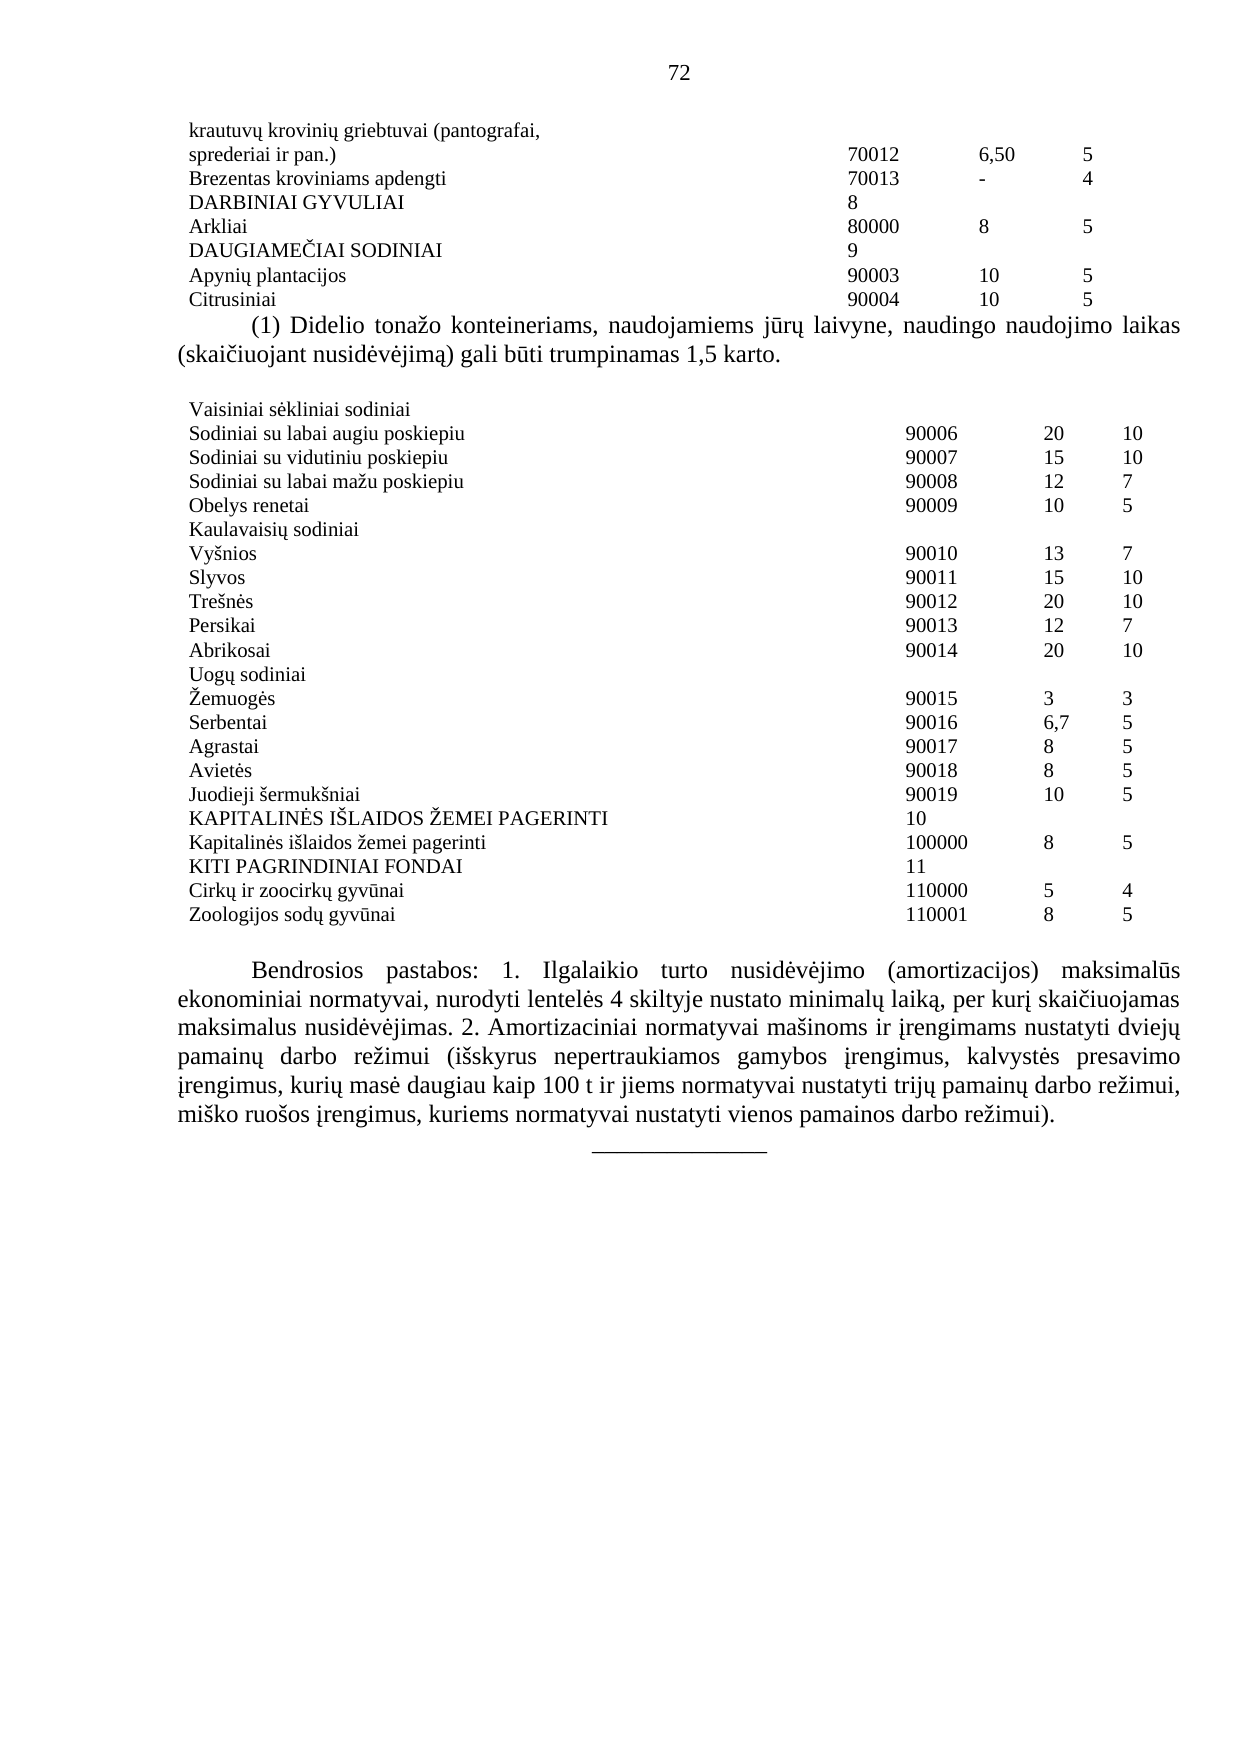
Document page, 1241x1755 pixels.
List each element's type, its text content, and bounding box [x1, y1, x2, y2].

table_cell 3 [1032, 686, 1111, 710]
table_cell 15 [1032, 445, 1111, 469]
table_cell 100000 [894, 830, 1032, 854]
table_cell Sodiniai su labai augiu poskiepiu [177, 421, 894, 445]
table_cell 8 [836, 190, 967, 214]
table_cell [1032, 806, 1111, 830]
table_cell krautuvų krovinių griebtuvai (pantografai, [177, 118, 836, 142]
table_cell 80000 [836, 214, 967, 238]
table_cell 5 [1071, 142, 1181, 166]
table_cell 5 [1111, 710, 1181, 734]
table_cell 90016 [894, 710, 1032, 734]
table_cell 10 [967, 263, 1071, 287]
table_cell 70013 [836, 166, 967, 190]
table_cell 10 [1032, 782, 1111, 806]
table_cell Vyšnios [177, 541, 894, 565]
table_cell [967, 239, 1071, 262]
table_cell 10 [1111, 445, 1181, 469]
table_cell 90010 [894, 541, 1032, 565]
table_cell [1111, 806, 1181, 830]
table_cell DARBINIAI GYVULIAI [177, 190, 836, 214]
table_header [894, 397, 1032, 421]
table_cell 5 [1071, 214, 1181, 238]
table_cell 8 [1032, 758, 1111, 782]
table_cell [967, 190, 1071, 214]
table_cell [894, 662, 1032, 686]
table_cell 5 [1111, 902, 1181, 926]
table_cell KITI PAGRINDINIAI FONDAI [177, 854, 894, 878]
table_cell 7 [1111, 469, 1181, 493]
table_cell Arkliai [177, 214, 836, 238]
table_cell 10 [1111, 589, 1181, 613]
table_cell 10 [1111, 565, 1181, 589]
table_cell [1111, 854, 1181, 878]
table_cell 10 [1032, 493, 1111, 517]
table_cell 5 [1071, 263, 1181, 287]
text (1) Didelio tonažo konteineriams, naudojamiems jūrų laivyne, naudingo naudojimo laikas (skaičiuojant nusidėvėjimą) gali būti trumpinamas 1,5 karto. [177, 311, 1181, 368]
table_cell [836, 118, 967, 142]
table_cell 110001 [894, 902, 1032, 926]
text ______________ [177, 1127, 1181, 1156]
table_cell 8 [967, 214, 1071, 238]
table_cell 5 [1111, 782, 1181, 806]
table_cell 90009 [894, 493, 1032, 517]
table_cell 90011 [894, 565, 1032, 589]
table_cell [894, 517, 1032, 541]
table_cell 12 [1032, 469, 1111, 493]
table_cell Cirkų ir zoocirkų gyvūnai [177, 878, 894, 902]
table_cell 9 [836, 239, 967, 262]
table_cell 20 [1032, 421, 1111, 445]
table_cell 11 [894, 854, 1032, 878]
table_cell 8 [1032, 830, 1111, 854]
table_cell Persikai [177, 614, 894, 637]
table_cell 90015 [894, 686, 1032, 710]
table_cell 10 [894, 806, 1032, 830]
table_cell 5 [1111, 758, 1181, 782]
table_cell Kapitalinės išlaidos žemei pagerinti [177, 830, 894, 854]
table_cell Avietės [177, 758, 894, 782]
table_cell Abrikosai [177, 638, 894, 662]
table_cell Kaulavaisių sodiniai [177, 517, 894, 541]
table_cell 90003 [836, 263, 967, 287]
table_cell [1071, 239, 1181, 262]
table_cell Citrusiniai [177, 287, 836, 311]
table_cell KAPITALINĖS IŠLAIDOS ŽEMEI PAGERINTI [177, 806, 894, 830]
table_cell 90012 [894, 589, 1032, 613]
table_cell Sodiniai su labai mažu poskiepiu [177, 469, 894, 493]
table_cell 4 [1111, 878, 1181, 902]
table_cell 7 [1111, 614, 1181, 637]
table_cell 6,7 [1032, 710, 1111, 734]
table_cell 6,50 [967, 142, 1071, 166]
table_cell 7 [1111, 541, 1181, 565]
table_cell [1032, 662, 1111, 686]
table_cell 90007 [894, 445, 1032, 469]
table_cell 90013 [894, 614, 1032, 637]
table_cell 5 [1111, 830, 1181, 854]
table_cell Žemuogės [177, 686, 894, 710]
table_cell 90017 [894, 734, 1032, 758]
table_cell [967, 118, 1071, 142]
table_cell 90019 [894, 782, 1032, 806]
table_cell 90018 [894, 758, 1032, 782]
table_cell [1032, 517, 1111, 541]
table_cell 10 [967, 287, 1071, 311]
table_cell Slyvos [177, 565, 894, 589]
table_header Vaisiniai sėkliniai sodiniai [177, 397, 894, 421]
table_cell 5 [1071, 287, 1181, 311]
table_cell 3 [1111, 686, 1181, 710]
table_cell 110000 [894, 878, 1032, 902]
table_cell [1032, 854, 1111, 878]
table_cell Juodieji šermukšniai [177, 782, 894, 806]
table_cell 10 [1111, 421, 1181, 445]
table_cell 20 [1032, 638, 1111, 662]
table_cell 10 [1111, 638, 1181, 662]
table_cell 5 [1111, 493, 1181, 517]
table_cell [1071, 118, 1181, 142]
table_cell DAUGIAMEČIAI SODINIAI [177, 239, 836, 262]
table_cell 12 [1032, 614, 1111, 637]
table_cell Uogų sodiniai [177, 662, 894, 686]
table_cell - [967, 166, 1071, 190]
table_cell Sodiniai su vidutiniu poskiepiu [177, 445, 894, 469]
table_cell Obelys renetai [177, 493, 894, 517]
table_cell 70012 [836, 142, 967, 166]
table_cell Apynių plantacijos [177, 263, 836, 287]
text Bendrosios pastabos: 1. Ilgalaikio turto nusidėvėjimo (amortizacijos) maksimalūs ekonominiai normatyvai, nurodyti lentelės 4 skiltyje nustato minimalų laiką, per kurį skaičiuojamas maksimalus nusidėvėjimas. 2. Amortizaciniai normatyvai mašinoms ir įrengimams nustatyti dviejų pamainų darbo režimui (išskyrus nepertraukiamos gamybos įrengimus, kalvystės presavimo įrengimus, kurių masė daugiau kaip 100 t ir jiems normatyvai nustatyti trijų pamainų darbo režimui, miško ruošos įrengimus, kuriems normatyvai nustatyti vienos pamainos darbo režimui). [177, 955, 1181, 1127]
table_cell 90014 [894, 638, 1032, 662]
table_cell 13 [1032, 541, 1111, 565]
table_cell 90004 [836, 287, 967, 311]
table_cell Trešnės [177, 589, 894, 613]
table_cell 90006 [894, 421, 1032, 445]
table_cell 8 [1032, 902, 1111, 926]
table_cell sprederiai ir pan.) [177, 142, 836, 166]
table_cell 5 [1111, 734, 1181, 758]
table_header [1111, 397, 1181, 421]
table_cell 90008 [894, 469, 1032, 493]
table_cell 20 [1032, 589, 1111, 613]
table_cell 15 [1032, 565, 1111, 589]
table_cell Serbentai [177, 710, 894, 734]
table_cell Zoologijos sodų gyvūnai [177, 902, 894, 926]
table_cell Agrastai [177, 734, 894, 758]
table_cell [1071, 190, 1181, 214]
table_cell 8 [1032, 734, 1111, 758]
table_cell [1111, 662, 1181, 686]
table_header [1032, 397, 1111, 421]
table_cell 5 [1032, 878, 1111, 902]
table_cell 4 [1071, 166, 1181, 190]
table_cell Brezentas kroviniams apdengti [177, 166, 836, 190]
table_cell [1111, 517, 1181, 541]
